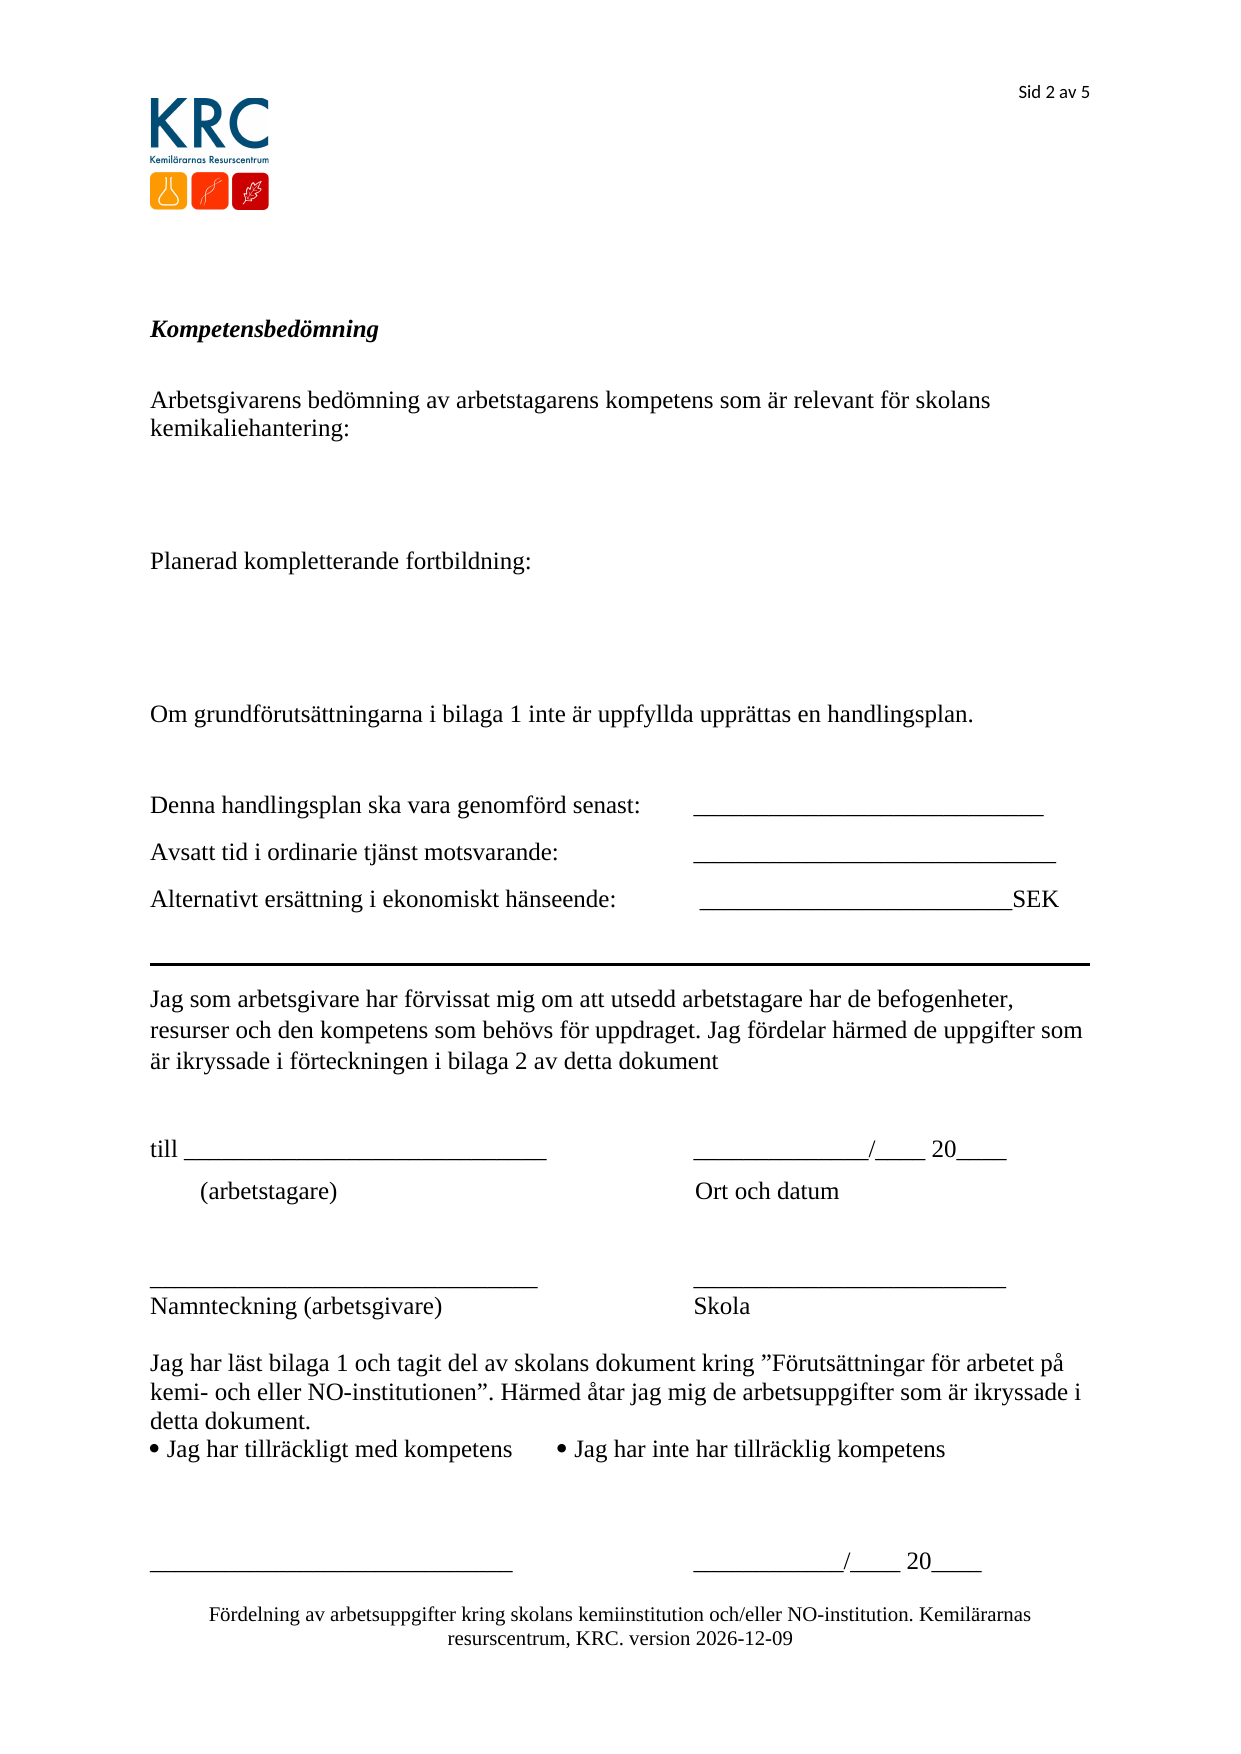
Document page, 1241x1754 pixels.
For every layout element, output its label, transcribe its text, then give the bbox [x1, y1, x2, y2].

text Om grundförutsättningarna i bilaga 1 inte är uppfyllda upprättas en handlingsplan. [150, 699, 1090, 728]
text Namnteckning (arbetsgivare) Skola [150, 1291, 1090, 1319]
text Denna handlingsplan ska vara genomförd senast: ____________________________ [150, 790, 1090, 818]
text Jag som arbetsgivare har förvissat mig om att utsedd arbetstagare har de befogenheter, resurser och den kompetens som behövs för uppdraget. Jag fördelar härmed de uppgifter som är ikryssade i förteckningen i bilaga 2 av detta dokument [150, 984, 1090, 1075]
text _______________________________ _________________________ [150, 1262, 1090, 1291]
text _____________________________ ____________/____ 20____ [150, 1546, 1090, 1574]
text till _____________________________ ______________/____ 20____ [150, 1134, 1090, 1163]
text (arbetstagare) Ort och datum [150, 1176, 1090, 1204]
text Avsatt tid i ordinarie tjänst motsvarande: _____________________________ [150, 837, 1090, 866]
subtitle Kompetensbedömning [150, 314, 1090, 343]
text  Jag har tillräckligt med kompetens  Jag har inte har tillräcklig kompetens [150, 1434, 1090, 1463]
subtitle Planerad kompletterande fortbildning: [150, 546, 1090, 575]
text Jag har läst bilaga 1 och tagit del av skolans dokument kring ”Förutsättningar för arbetet på kemi- och eller NO-institutionen”. Härmed åtar jag mig de arbetsuppgifter som är ikryssade i detta dokument. [150, 1348, 1090, 1434]
text Alternativt ersättning i ekonomiskt hänseende: _________________________SEK [150, 884, 1090, 913]
subtitle Arbetsgivarens bedömning av arbetstagarens kompetens som är relevant för skolans kemikaliehantering: [150, 385, 1090, 442]
